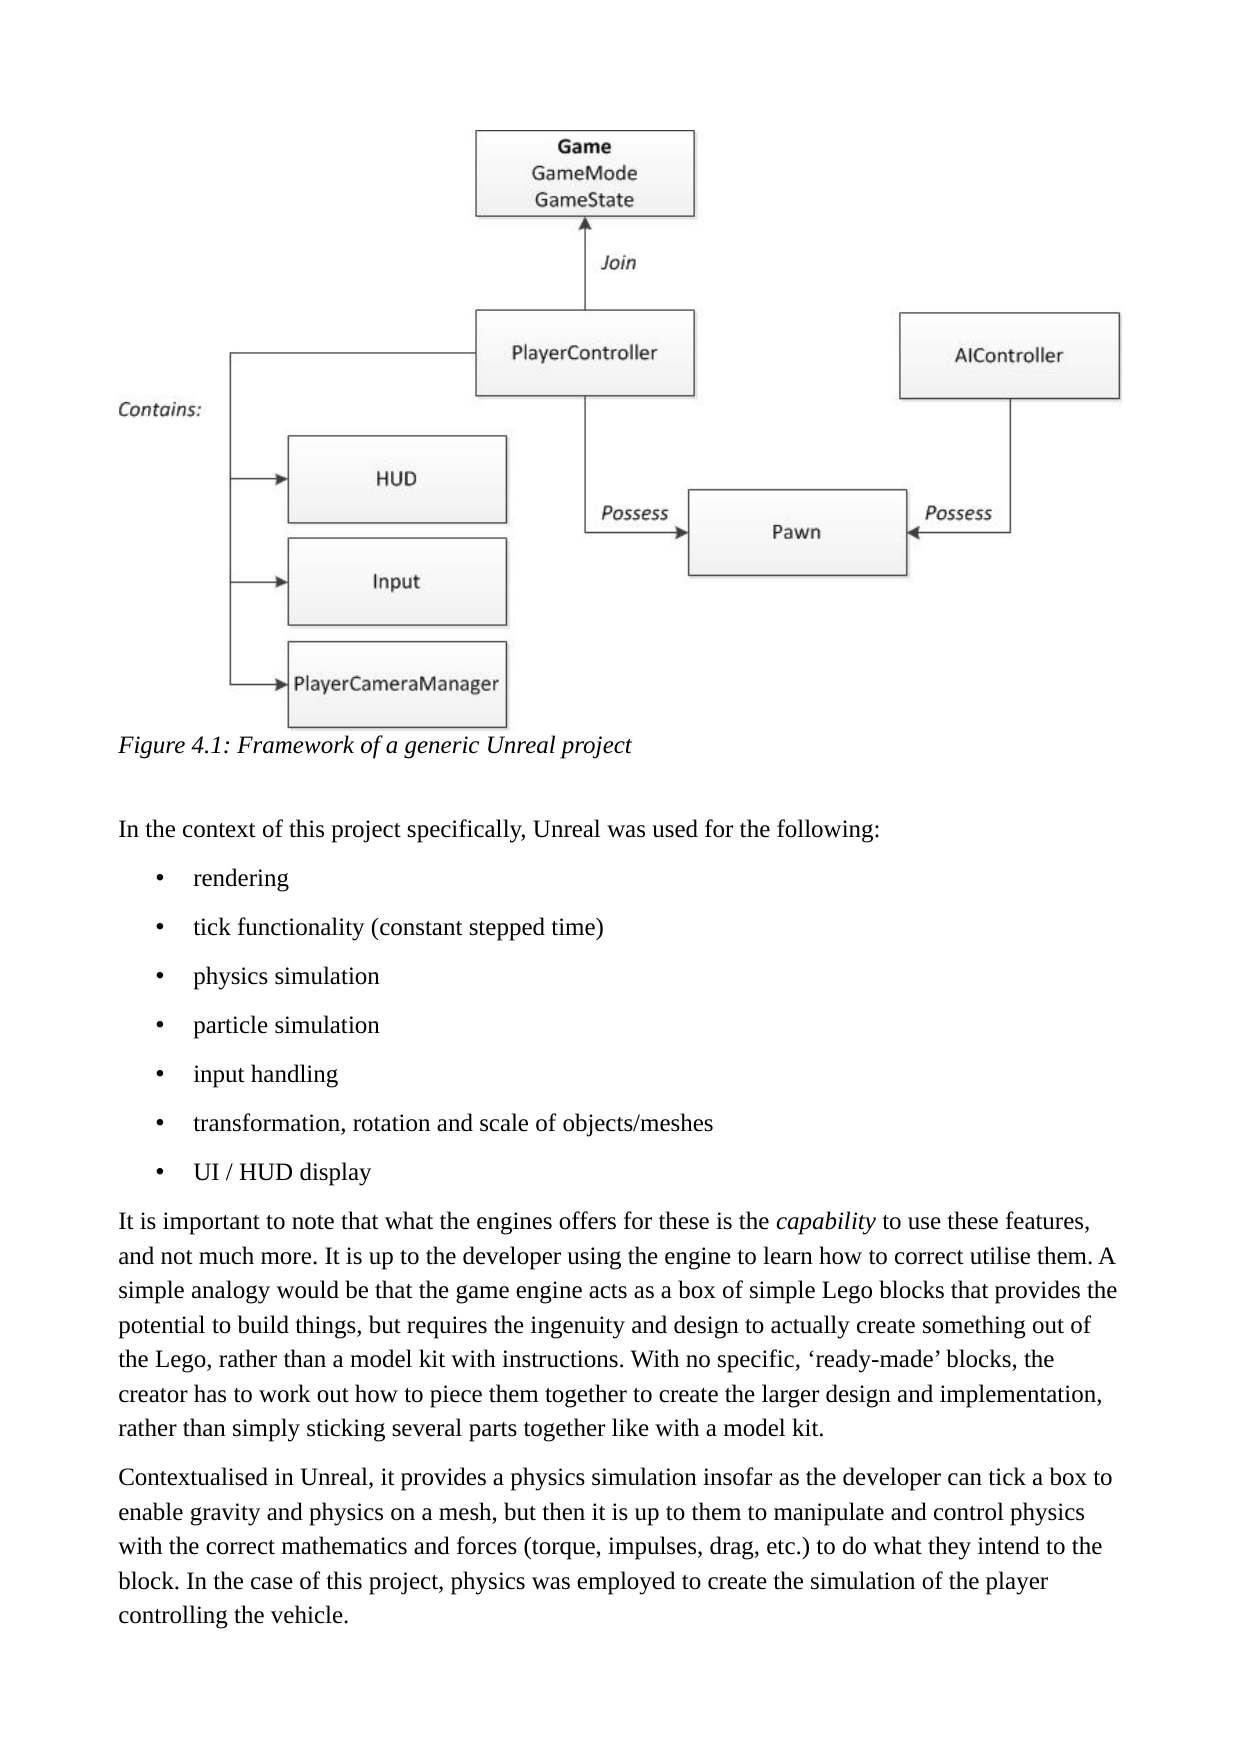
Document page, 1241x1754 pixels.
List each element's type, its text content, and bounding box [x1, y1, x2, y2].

list input handling [156, 1059, 1122, 1088]
list particle simulation [156, 1010, 1122, 1039]
text It is important to note that what the engines offers for these is the capability to use these features, and not much more. It is up to the developer using the engine to learn how to correct utilise them. A simple analogy would be that the game engine acts as a box of simple Lego blocks that provides the potential to build things, but requires the ingenuity and design to actually create something out of the Lego, rather than a model kit with instructions. With no specific, ‘ready-made’ blocks, the creator has to work out how to piece them together to create the larger design and implementation, rather than simply sticking several parts together like with a model kit. [118, 1206, 1122, 1442]
list physics simulation [156, 961, 1122, 990]
list transformation, rotation and scale of objects/meshes [156, 1108, 1122, 1137]
picture [118, 130, 1123, 731]
list tick functionality (constant stepped time) [156, 912, 1122, 941]
list UI / HUD display [156, 1157, 1122, 1186]
text Figure 4.1: Framework of a generic Unreal project [118, 731, 1122, 759]
list rendering [156, 863, 1122, 892]
text In the context of this project specifically, Unreal was used for the following: [118, 814, 1122, 843]
text Contextualised in Unreal, it provides a physics simulation insofar as the developer can tick a box to enable gravity and physics on a mesh, but then it is up to them to manipulate and control physics with the correct mathematics and forces (torque, impulses, drag, etc.) to do what they intend to the block. In the case of this project, physics was employed to create the simulation of the player controlling the vehicle. [118, 1462, 1122, 1629]
